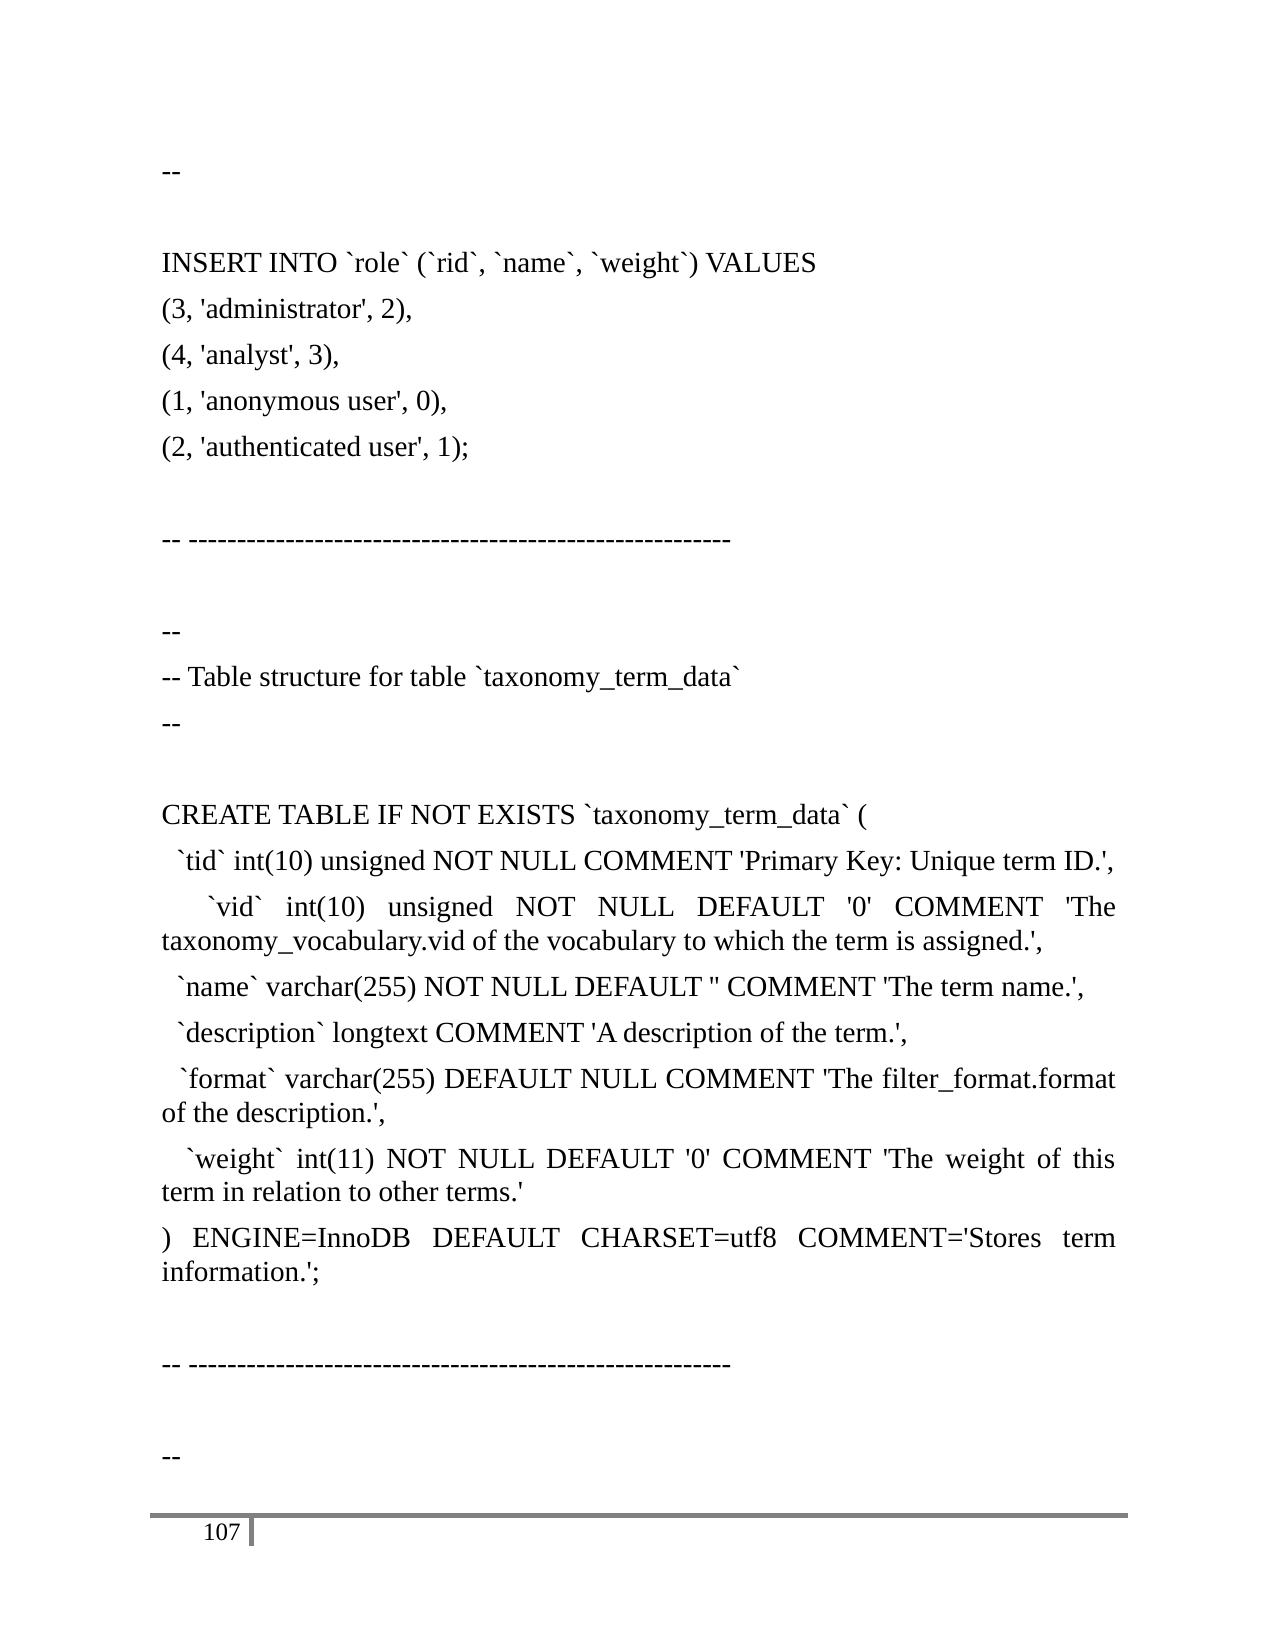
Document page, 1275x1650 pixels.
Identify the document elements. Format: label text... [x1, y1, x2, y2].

text (3, 'administrator', 2), [161, 291, 1117, 324]
text ) ENGINE=InnoDB DEFAULT CHARSET=utf8 COMMENT='Stores term information.'; [161, 1220, 1117, 1287]
text -- [161, 153, 1117, 186]
text `tid` int(10) unsigned NOT NULL COMMENT 'Primary Key: Unique term ID.', [161, 843, 1117, 877]
text `vid` int(10) unsigned NOT NULL DEFAULT '0' COMMENT 'The taxonomy_vocabulary.vid of the vocabulary to which the term is assigned.', [161, 889, 1117, 957]
text -- Table structure for table `taxonomy_term_data` [161, 659, 1117, 693]
text -- -------------------------------------------------------- [161, 521, 1117, 555]
text (4, 'analyst', 3), [161, 337, 1117, 371]
text `format` varchar(255) DEFAULT NULL COMMENT 'The filter_format.format of the description.', [161, 1061, 1117, 1128]
text -- [161, 613, 1117, 647]
text -- -------------------------------------------------------- [161, 1346, 1117, 1379]
text -- [161, 705, 1117, 739]
text INSERT INTO `role` (`rid`, `name`, `weight`) VALUES [161, 245, 1117, 278]
text CREATE TABLE IF NOT EXISTS `taxonomy_term_data` ( [161, 797, 1117, 831]
text (2, 'authenticated user', 1); [161, 429, 1117, 463]
text (1, 'anonymous user', 0), [161, 383, 1117, 417]
text `description` longtext COMMENT 'A description of the term.', [161, 1015, 1117, 1049]
text -- [161, 1438, 1117, 1472]
text `name` varchar(255) NOT NULL DEFAULT '' COMMENT 'The term name.', [161, 969, 1117, 1003]
text `weight` int(11) NOT NULL DEFAULT '0' COMMENT 'The weight of this term in relation to other terms.' [161, 1141, 1117, 1208]
